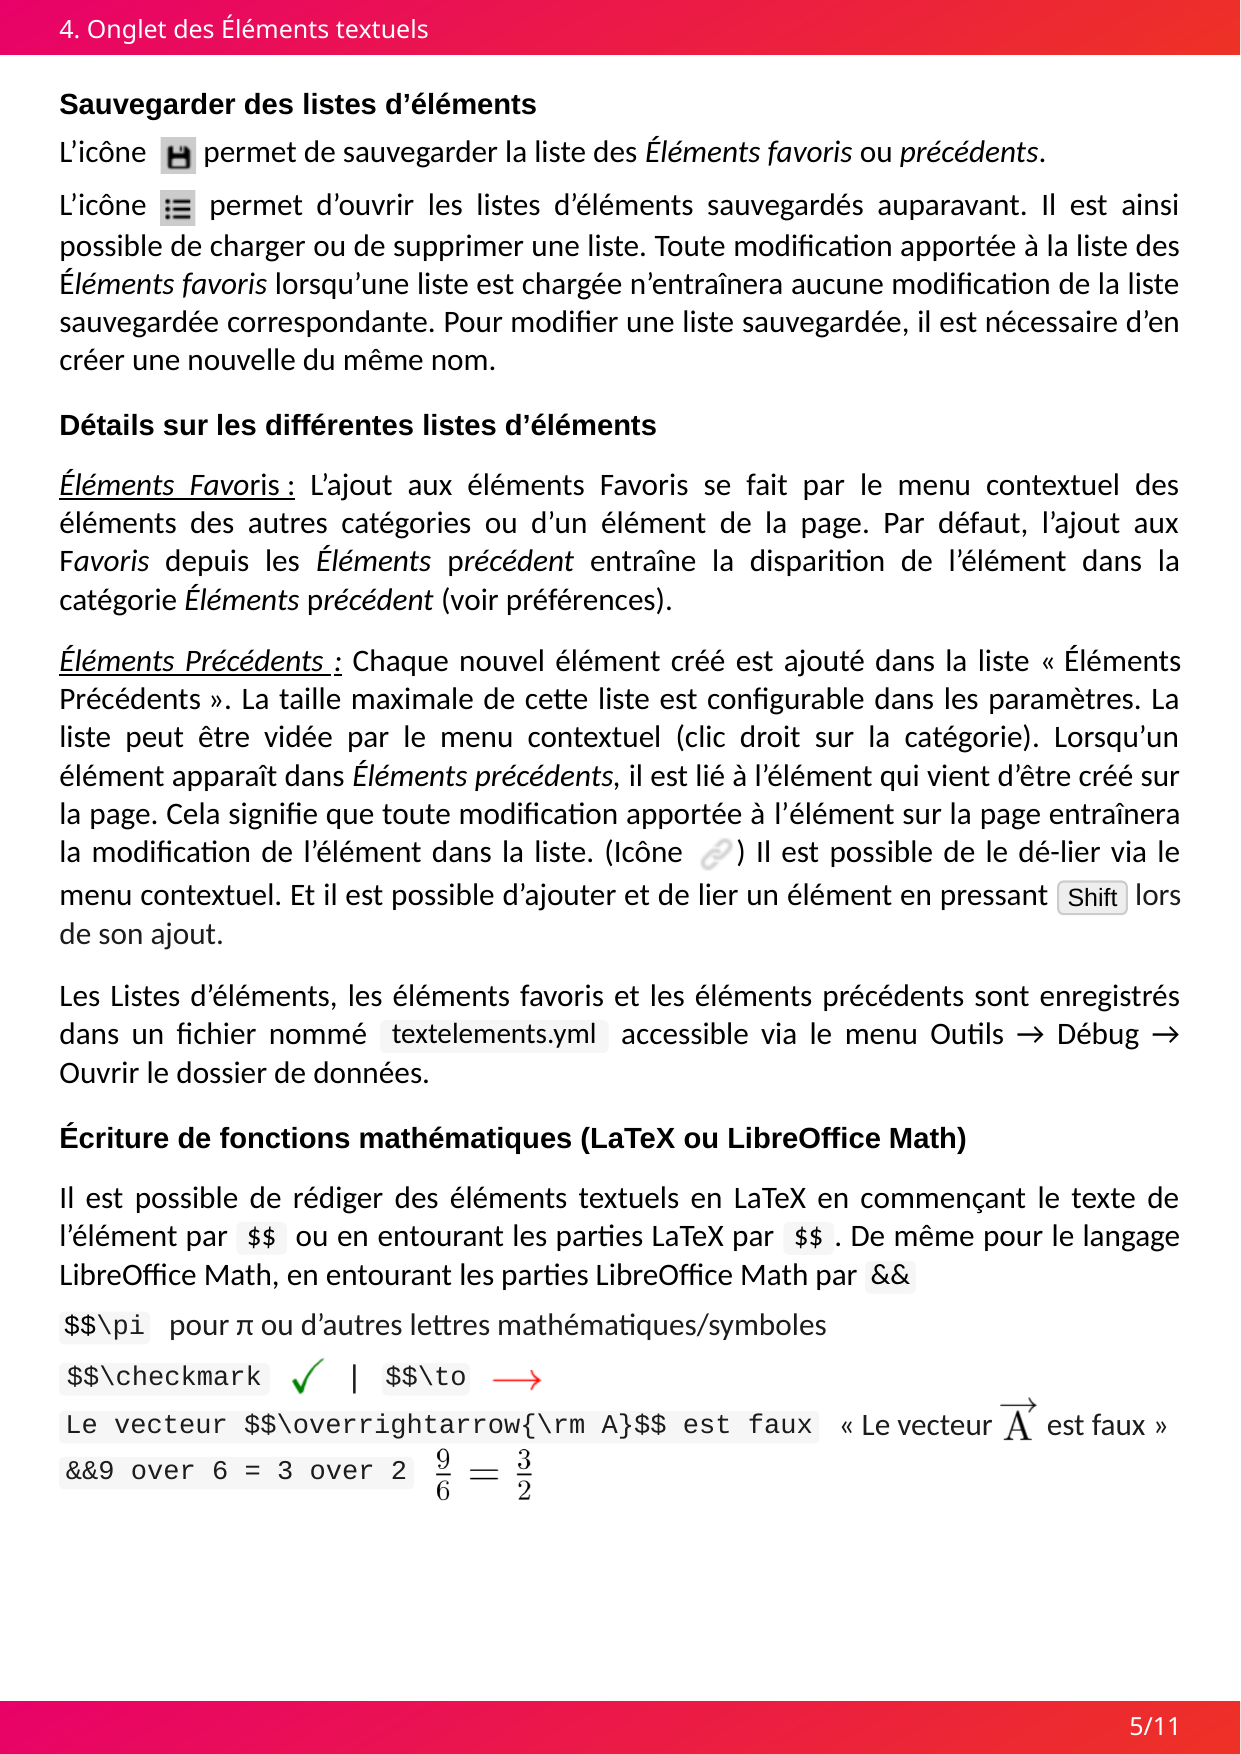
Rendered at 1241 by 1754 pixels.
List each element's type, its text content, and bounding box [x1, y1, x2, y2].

picture [694, 834, 737, 876]
picture [488, 1366, 545, 1393]
text | [59, 1357, 288, 1396]
picture [999, 1396, 1040, 1441]
subtitle Sauvegarder des listes d’éléments [59, 87, 1181, 121]
picture [160, 137, 197, 174]
text | [326, 1357, 1181, 1396]
picture [432, 1444, 536, 1503]
text « Le vecteur est faux » [59, 1396, 1181, 1444]
text L’icône permet d’ouvrir les listes d’éléments sauvegardés auparavant. Il est ainsi possible de charger ou de supprimer une liste. Toute modification apportée à la liste des Éléments favoris lorsqu’une liste est chargée n’entraînera aucune modification de la liste sauvegardée correspondante. Pour modifier une liste sauvegardée, il est nécessaire d’en créer une nouvelle du même nom. [59, 185, 1181, 378]
picture [160, 190, 196, 226]
text L’icône permet de sauvegarder la liste des Éléments favoris ou précédents. [59, 133, 1181, 173]
picture [288, 1357, 326, 1396]
subtitle Écriture de fonctions mathématiques (LaTeX ou LibreOffice Math) [59, 1121, 1181, 1154]
text Éléments Favoris : L’ajout aux éléments Favoris se fait par le menu contextuel des éléments des autres catégories ou d’un élément de la page. Par défaut, l’ajout aux Favoris depuis les Éléments précédent entraîne la disparition de l’élément dans la catégorie Éléments précédent (voir préférences). [59, 465, 1181, 618]
